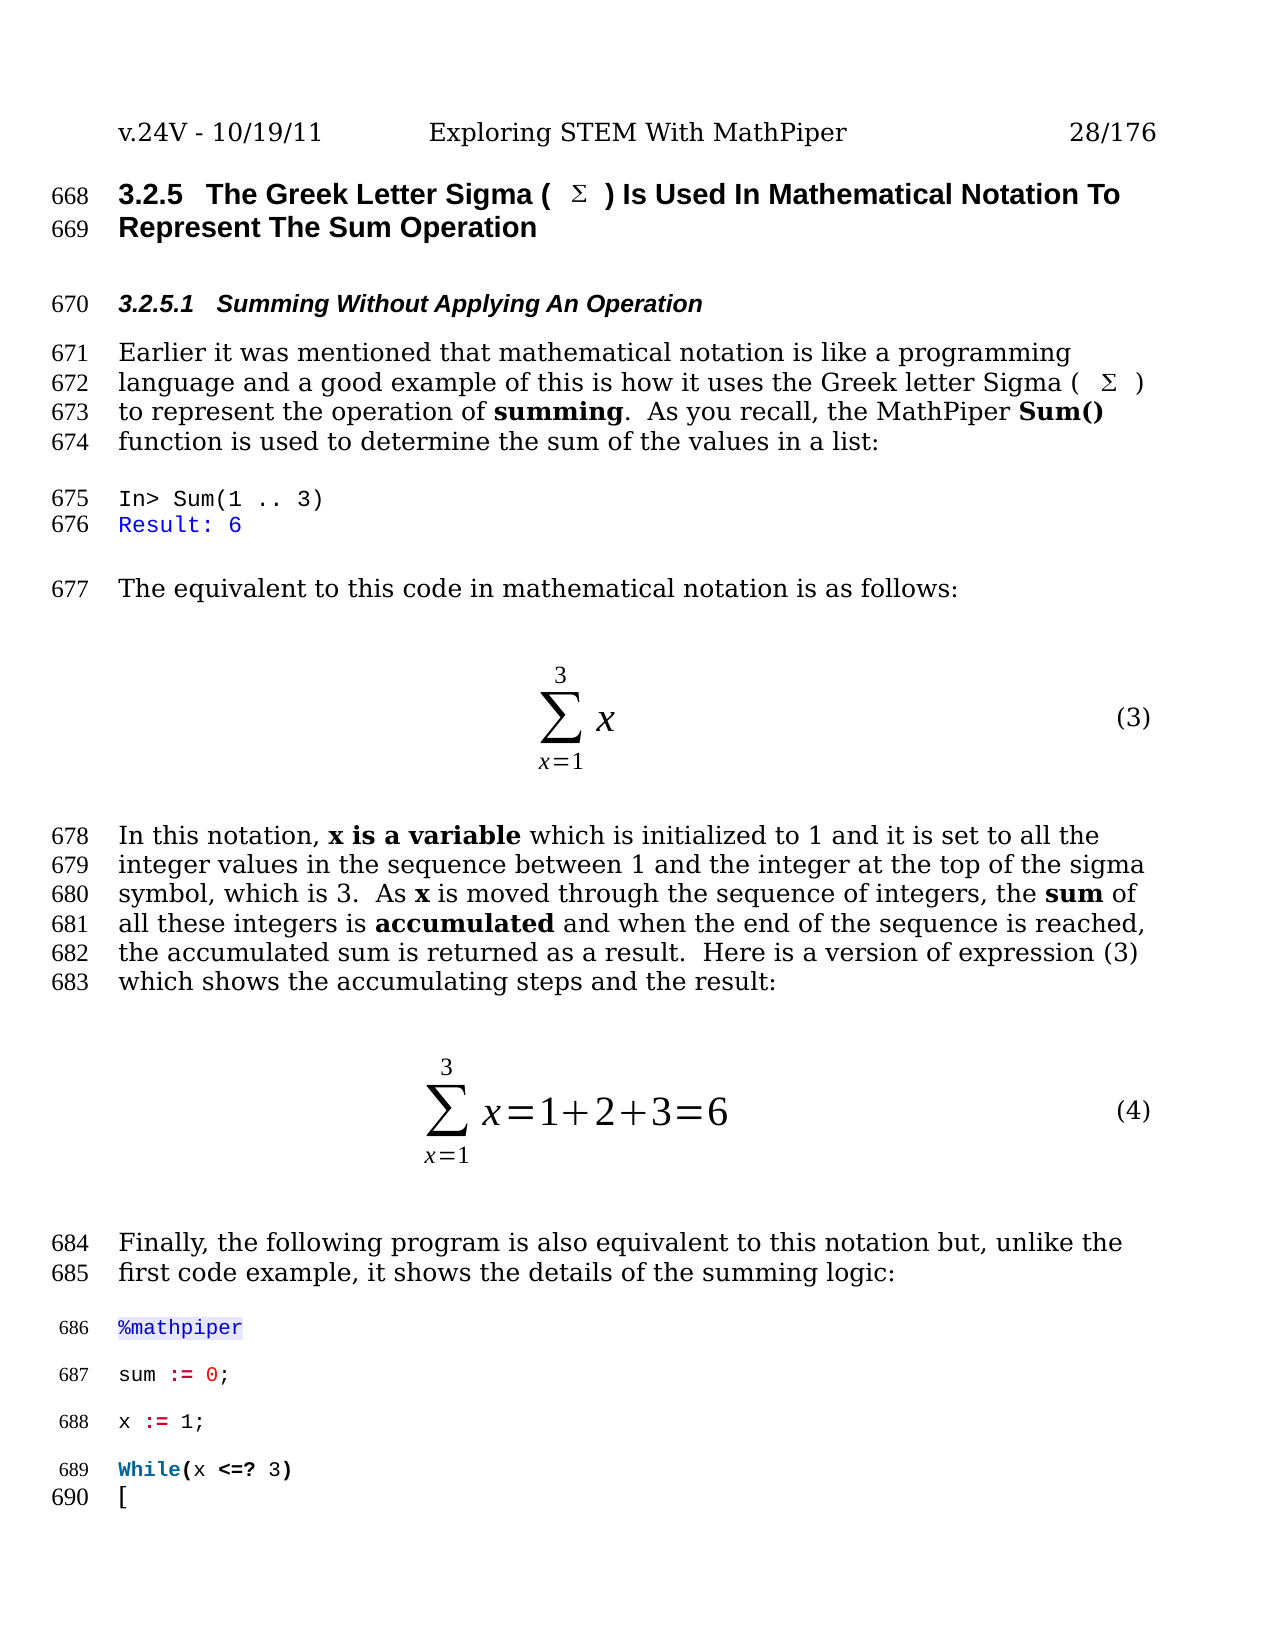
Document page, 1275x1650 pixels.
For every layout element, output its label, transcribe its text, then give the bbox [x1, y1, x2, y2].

subtitle Summing Without Applying An Operation [118, 289, 1157, 317]
subtitle The Greek Letter Sigma () Is Used In Mathematical Notation To Represent The Sum Operation [118, 177, 1157, 244]
text Result: 6 [118, 514, 1157, 540]
text The equivalent to this code in mathematical notation is as follows: [118, 574, 1157, 604]
text While(x <=? 3) [118, 1458, 1157, 1482]
table_header [118, 654, 1041, 782]
table_header (4) [1041, 1046, 1157, 1176]
text [ [118, 1482, 1157, 1511]
text x := 1; [118, 1411, 1157, 1435]
text In this notation, x is a variable which is initialized to 1 and it is set to all the integer values in the sequence between 1 and the integer at the top of the sigma symbol, which is 3. As x is moved through the sequence of integers, the sum of all these integers is accumulated and when the end of the sequence is reached, the accumulated sum is returned as a result. Here is a version of expression (3) which shows the accumulating steps and the result: [118, 821, 1157, 996]
text Finally, the following program is also equivalent to this notation but, unlike the first code example, it shows the details of the summing logic: [118, 1229, 1157, 1287]
text %mathpiper [118, 1317, 1157, 1340]
text Earlier it was mentioned that mathematical notation is like a programming language and a good example of this is how it uses the Greek letter Sigma () to represent the operation of summing. As you recall, the MathPiper Sum() function is used to determine the sum of the values in a list: [118, 338, 1157, 456]
table_header [118, 1046, 1041, 1176]
text In> Sum(1 .. 3) [118, 488, 1157, 514]
text sum := 0; [118, 1364, 1157, 1388]
table_header (3) [1041, 654, 1157, 782]
